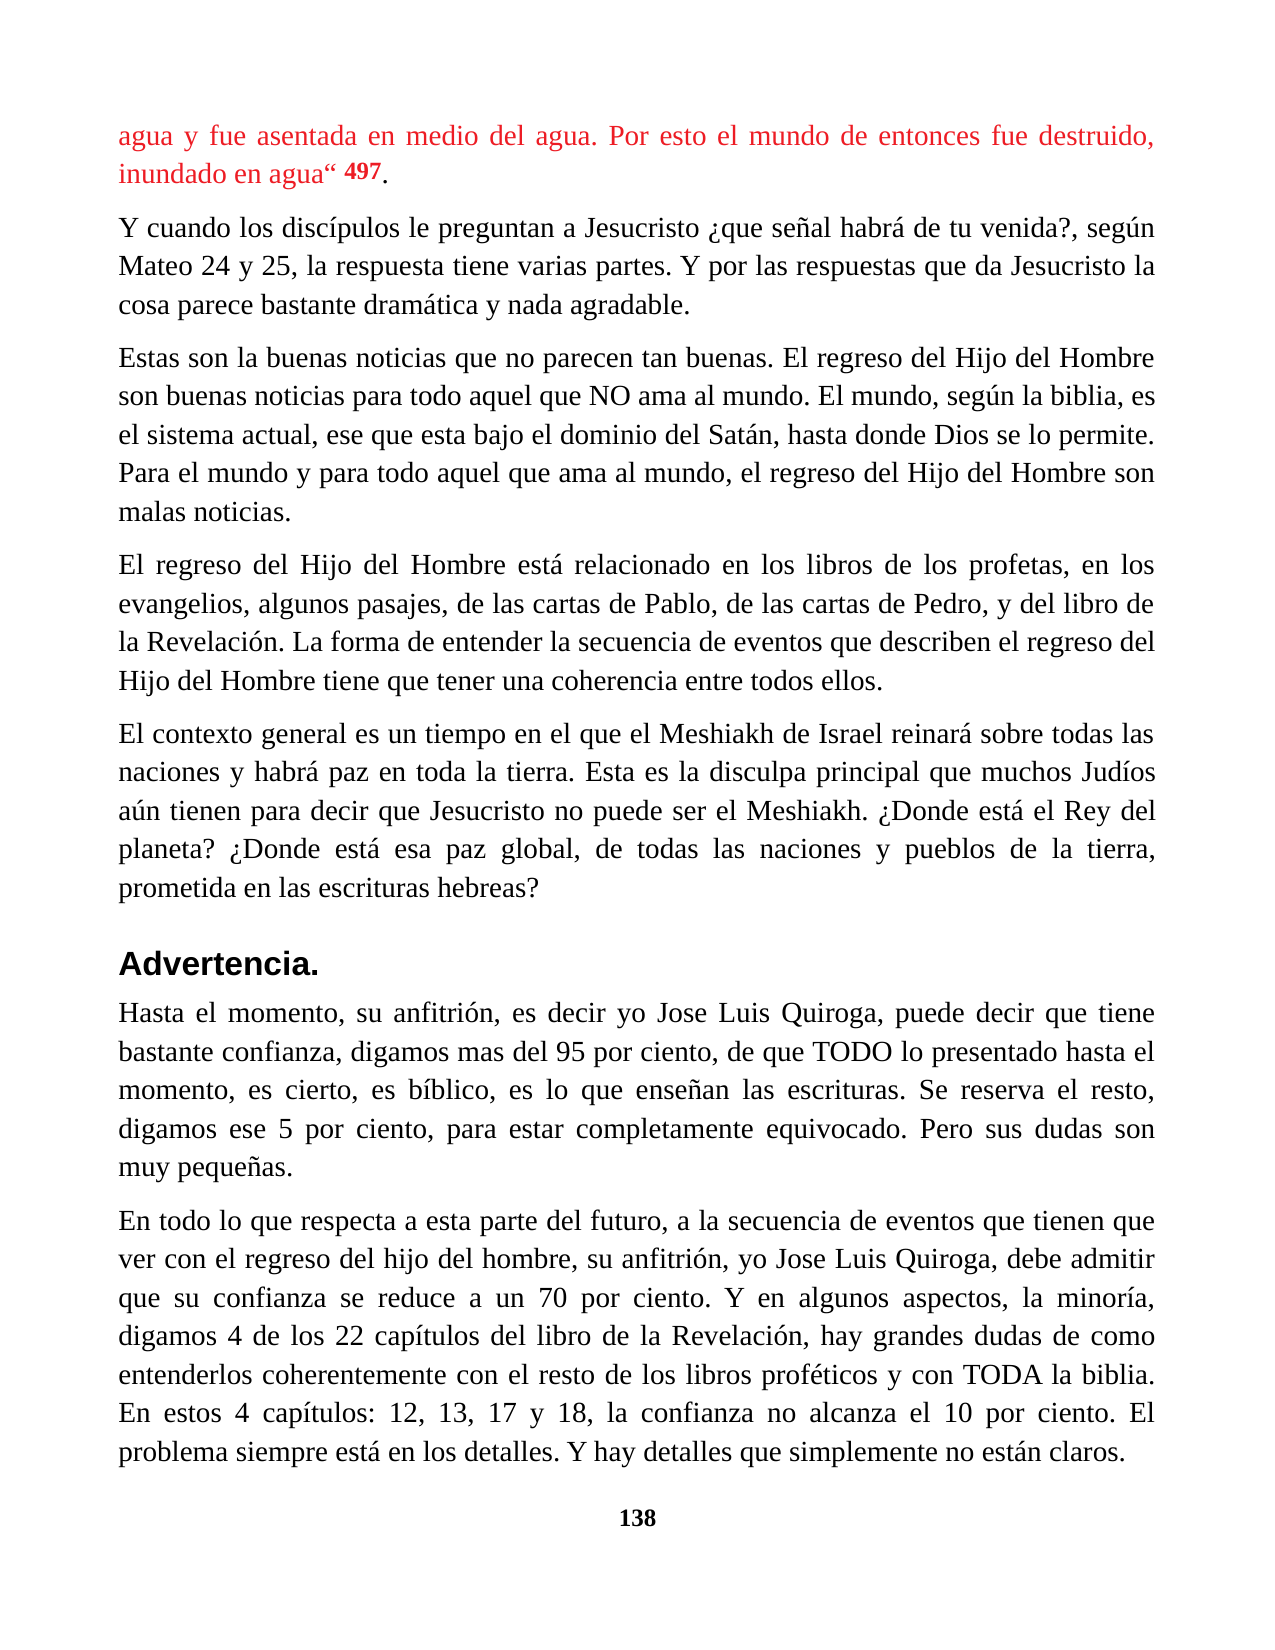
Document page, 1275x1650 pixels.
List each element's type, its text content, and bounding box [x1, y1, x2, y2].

text Y cuando los discípulos le preguntan a Jesucristo ¿que señal habrá de tu venida?, según Mateo 24 y 25, la respuesta tiene varias partes. Y por las respuestas que da Jesucristo la cosa parece bastante dramática y nada agradable. [118, 210, 1157, 320]
text En todo lo que respecta a esta parte del futuro, a la secuencia de eventos que tienen que ver con el regreso del hijo del hombre, su anfitrión, yo Jose Luis Quiroga, debe admitir que su confianza se reduce a un 70 por ciento. Y en algunos aspectos, la minoría, digamos 4 de los 22 capítulos del libro de la Revelación, hay grandes dudas de como entenderlos coherentemente con el resto de los libros proféticos y con TODA la biblia. En estos 4 capítulos: 12, 13, 17 y 18, la confianza no alcanza el 10 por ciento. El problema siempre está en los detalles. Y hay detalles que simplemente no están claros. [118, 1203, 1157, 1467]
text El regreso del Hijo del Hombre está relacionado en los libros de los profetas, en los evangelios, algunos pasajes, de las cartas de Pablo, de las cartas de Pedro, y del libro de la Revelación. La forma de entender la secuencia de eventos que describen el regreso del Hijo del Hombre tiene que tener una coherencia entre todos ellos. [118, 547, 1157, 696]
text El contexto general es un tiempo en el que el Meshiakh de Israel reinará sobre todas las naciones y habrá paz en toda la tierra. Esta es la disculpa principal que muchos Judíos aún tienen para decir que Jesucristo no puede ser el Meshiakh. ¿Donde está el Rey del planeta? ¿Donde está esa paz global, de todas las naciones y pueblos de la tierra, prometida en las escrituras hebreas? [118, 716, 1157, 904]
text Hasta el momento, su anfitrión, es decir yo Jose Luis Quiroga, puede decir que tiene bastante confianza, digamos mas del 95 por ciento, de que TODO lo presentado hasta el momento, es cierto, es bíblico, es lo que enseñan las escrituras. Se reserva el resto, digamos ese 5 por ciento, para estar completamente equivocado. Pero sus dudas son muy pequeñas. [118, 995, 1157, 1183]
subtitle Advertencia. [118, 944, 1157, 983]
text agua y fue asentada en medio del agua. Por esto el mundo de entonces fue destruido, inundado en agua“ . [118, 118, 1157, 190]
text Estas son la buenas noticias que no parecen tan buenas. El regreso del Hijo del Hombre son buenas noticias para todo aquel que NO ama al mundo. El mundo, según la biblia, es el sistema actual, ese que esta bajo el dominio del Satán, hasta donde Dios se lo permite. Para el mundo y para todo aquel que ama al mundo, el regreso del Hijo del Hombre son malas noticias. [118, 340, 1157, 528]
